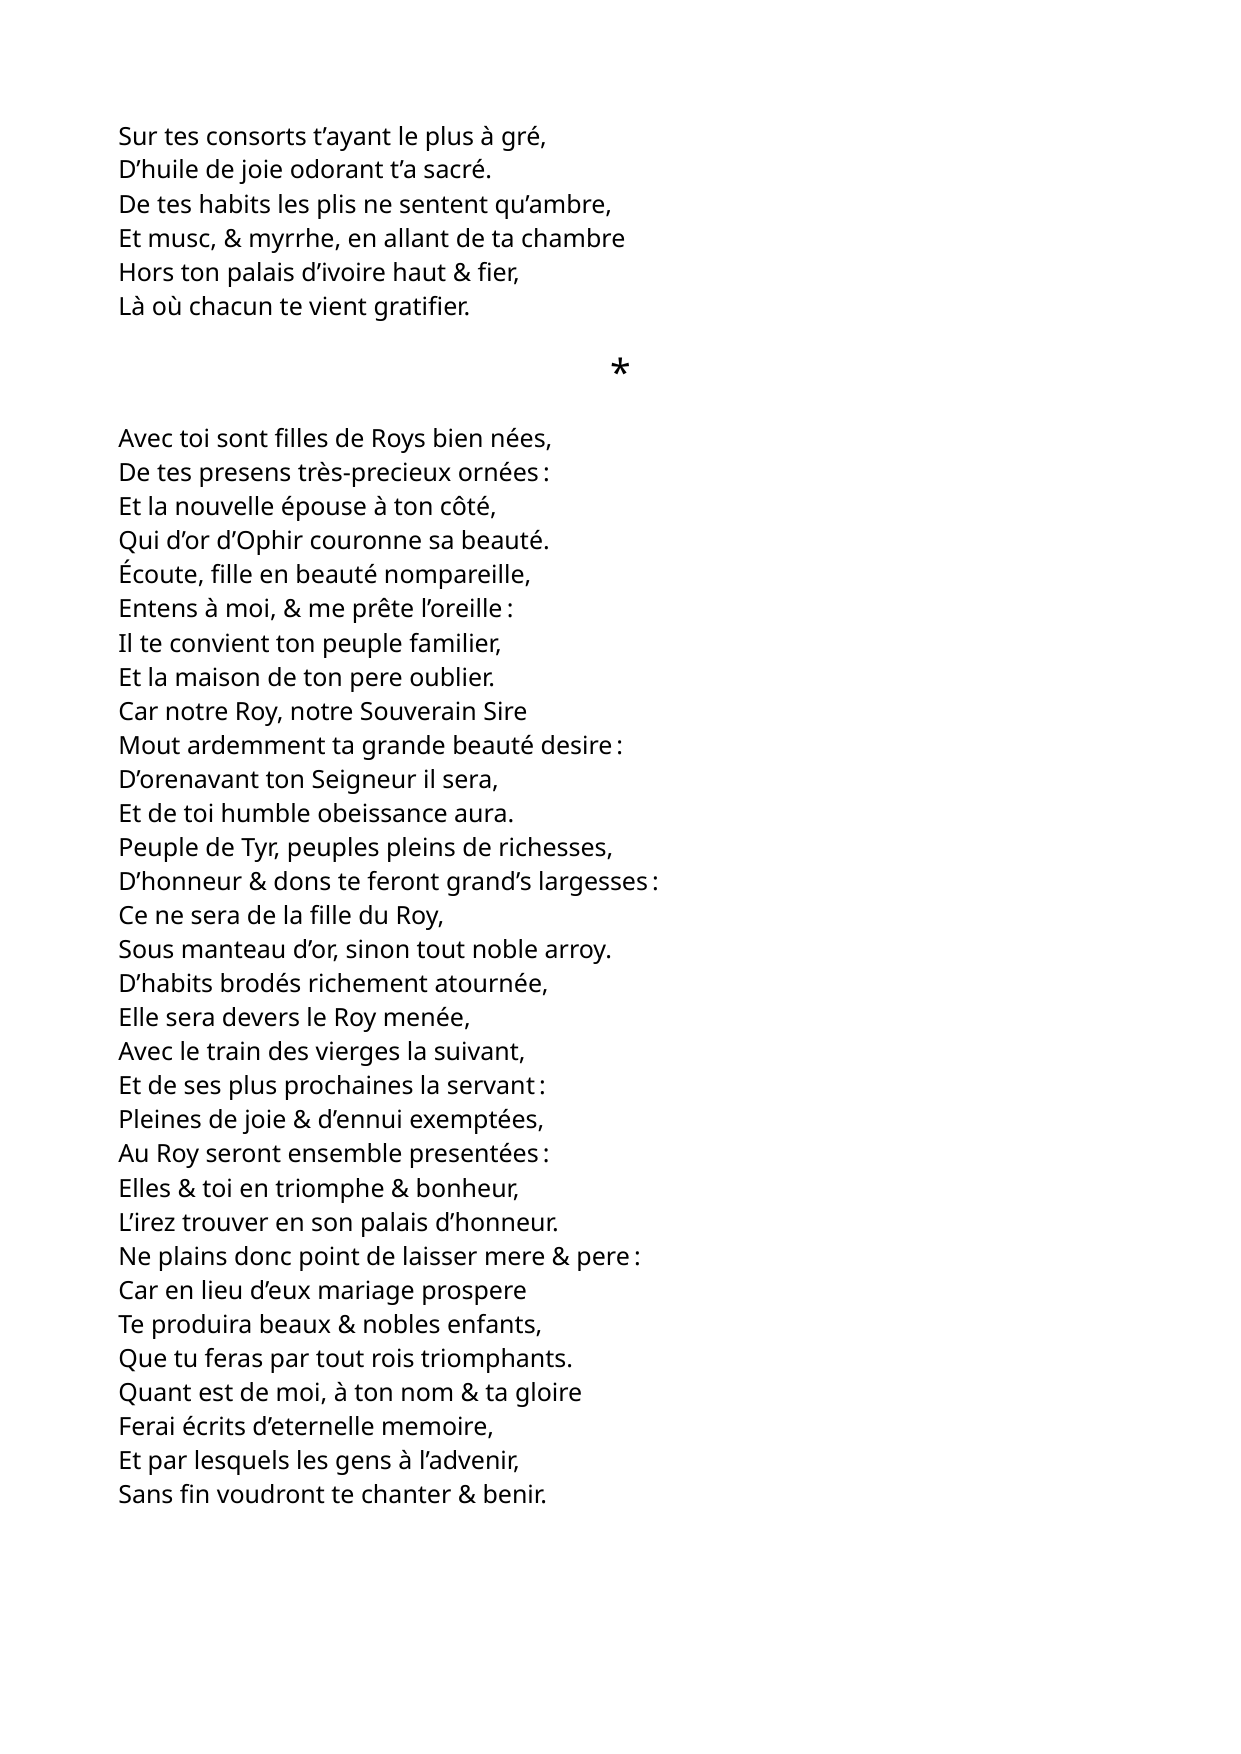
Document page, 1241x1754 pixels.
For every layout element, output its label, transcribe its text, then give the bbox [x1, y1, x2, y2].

text Ne plains donc point de laisser mere & pere : [118, 1238, 1122, 1272]
text Là où chacun te vient gratifier. [118, 288, 1122, 322]
text Au Roy seront ensemble presentées : [118, 1136, 1122, 1170]
text Entens à moi, & me prête l’oreille : [118, 591, 1122, 625]
text Ferai écrits d’eternelle memoire, [118, 1409, 1122, 1443]
text De tes habits les plis ne sentent qu’ambre, [118, 186, 1122, 220]
text De tes presens très-precieux ornées : [118, 455, 1122, 489]
text D’orenavant ton Seigneur il sera, [118, 761, 1122, 796]
text Sur tes consorts t’ayant le plus à gré, [118, 118, 1122, 152]
text Avec le train des vierges la suivant, [118, 1034, 1122, 1068]
text * [118, 346, 1122, 397]
text Car notre Roy, notre Souverain Sire [118, 693, 1122, 727]
text Et de toi humble obeissance aura. [118, 796, 1122, 829]
text Elles & toi en triomphe & bonheur, [118, 1170, 1122, 1204]
text D’honneur & dons te feront grand’s largesses : [118, 864, 1122, 898]
text Quant est de moi, à ton nom & ta gloire [118, 1374, 1122, 1409]
text Et musc, & myrrhe, en allant de ta chambre [118, 220, 1122, 254]
text Ce ne sera de la fille du Roy, [118, 898, 1122, 932]
text Sans fin voudront te chanter & benir. [118, 1477, 1122, 1511]
text Car en lieu d’eux mariage prospere [118, 1272, 1122, 1306]
text Et la maison de ton pere oublier. [118, 659, 1122, 693]
text Hors ton palais d’ivoire haut & fier, [118, 254, 1122, 288]
text Pleines de joie & d’ennui exemptées, [118, 1102, 1122, 1136]
text D’huile de joie odorant t’a sacré. [118, 152, 1122, 186]
text D’habits brodés richement atournée, [118, 966, 1122, 1000]
text Écoute, fille en beauté nompareille, [118, 557, 1122, 591]
text Peuple de Tyr, peuples pleins de richesses, [118, 829, 1122, 864]
text Elle sera devers le Roy menée, [118, 1000, 1122, 1034]
text L’irez trouver en son palais d’honneur. [118, 1204, 1122, 1238]
text Te produira beaux & nobles enfants, [118, 1306, 1122, 1341]
text Qui d’or d’Ophir couronne sa beauté. [118, 523, 1122, 557]
text Il te convient ton peuple familier, [118, 625, 1122, 659]
text Que tu feras par tout rois triomphants. [118, 1341, 1122, 1374]
text Et la nouvelle épouse à ton côté, [118, 489, 1122, 523]
text Et par lesquels les gens à l’advenir, [118, 1443, 1122, 1477]
text Mout ardemment ta grande beauté desire : [118, 727, 1122, 761]
text Sous manteau d’or, sinon tout noble arroy. [118, 932, 1122, 966]
text Avec toi sont filles de Roys bien nées, [118, 421, 1122, 455]
text Et de ses plus prochaines la servant : [118, 1068, 1122, 1102]
